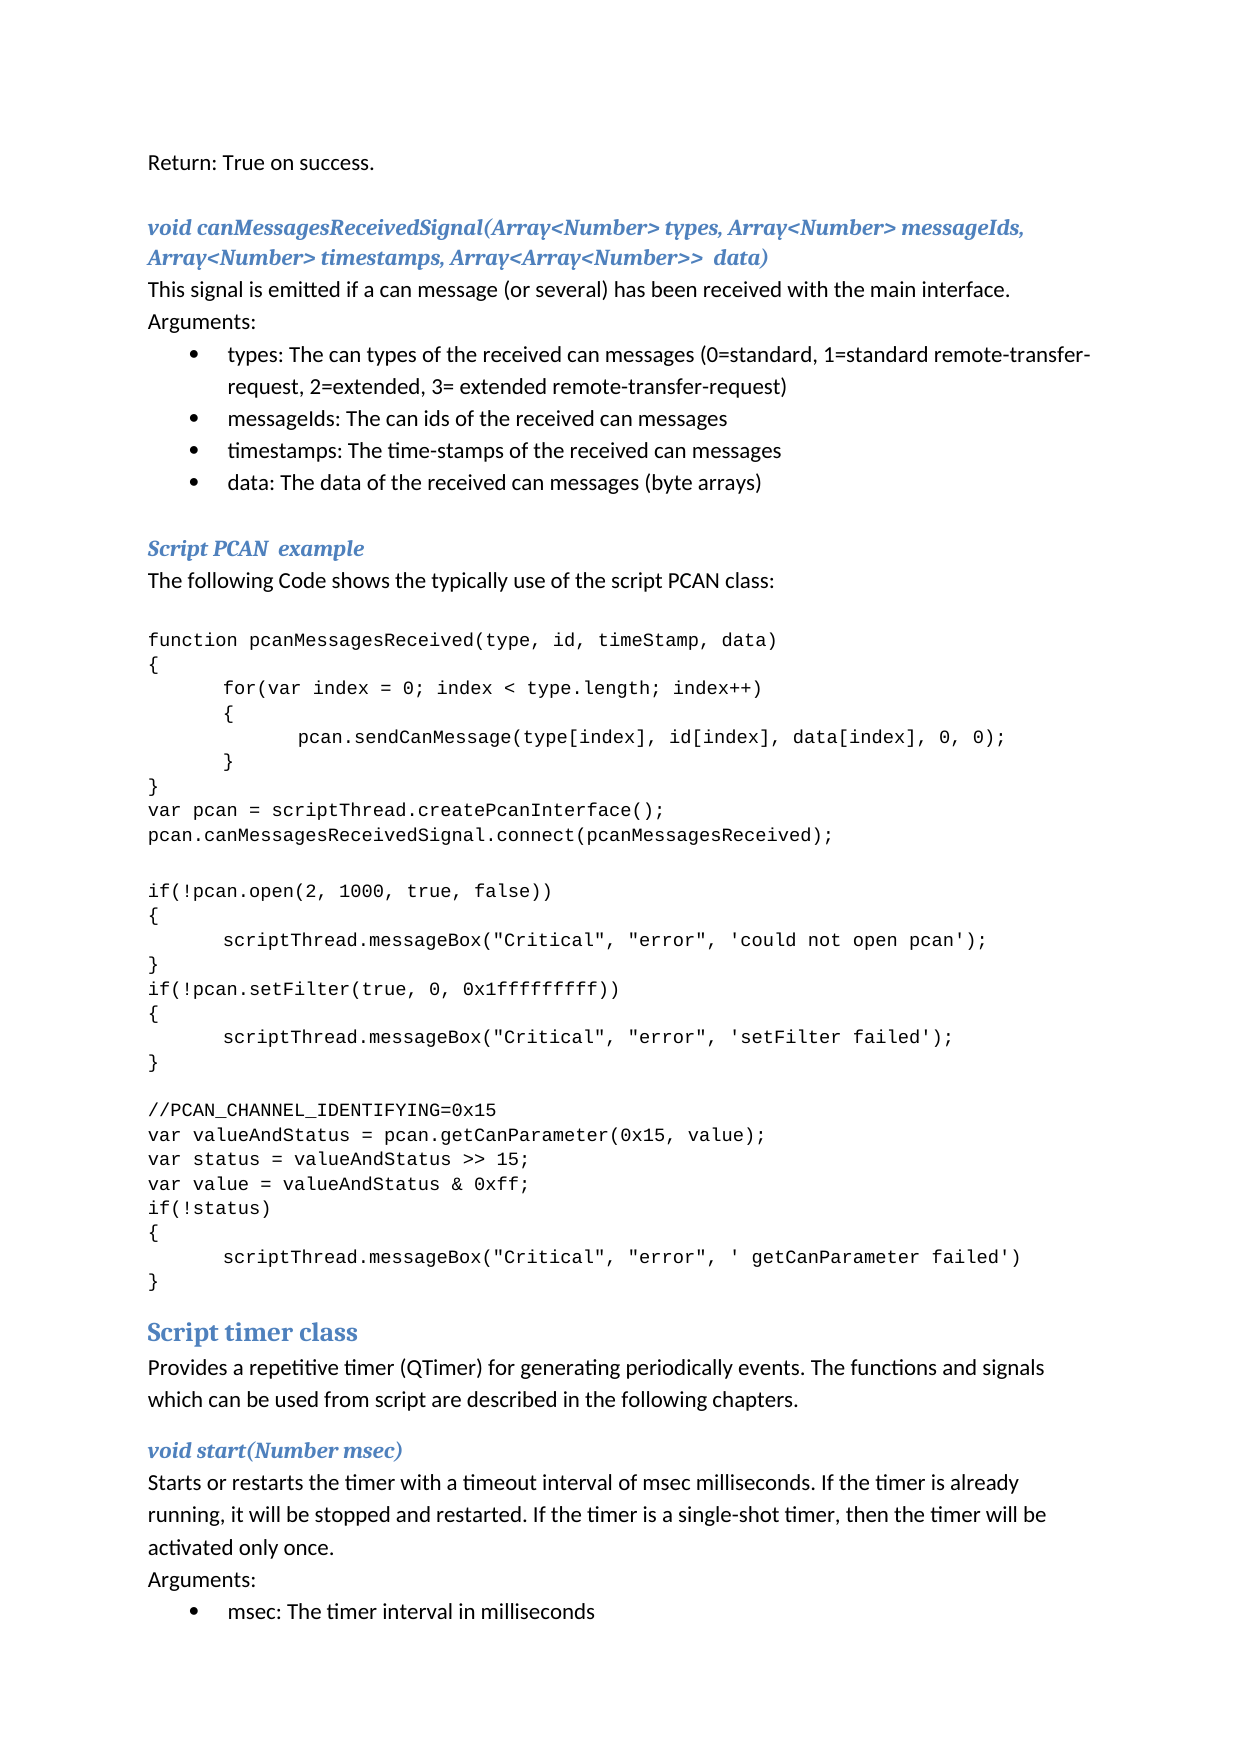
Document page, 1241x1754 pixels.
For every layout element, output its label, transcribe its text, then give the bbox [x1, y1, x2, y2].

subtitle void canMessagesReceivedSignal(Array<Number> types, Array<Number> messageIds, Array<Number> timestamps, Array<Array<Number>> data) [148, 215, 1093, 271]
subtitle Script PCAN example [148, 536, 1093, 562]
text This signal is emitted if a can message (or several) has been received with the main interface. [148, 275, 1093, 303]
text } [148, 777, 1093, 798]
text if(!pcan.open(2, 1000, true, false)) [148, 882, 1093, 903]
subtitle Script timer class [148, 1317, 1093, 1348]
text scriptThread.messageBox("Critical", "error", 'setFilter failed'); [148, 1028, 1093, 1049]
list messageIds: The can ids of the received can messages [190, 404, 1093, 432]
text pcan.canMessagesReceivedSignal.connect(pcanMessagesReceived); [148, 825, 1093, 847]
text } [148, 955, 1093, 976]
text scriptThread.messageBox("Critical", "error", 'could not open pcan'); [148, 931, 1093, 952]
text } [148, 752, 1093, 773]
text { [148, 655, 1093, 676]
text pcan.sendCanMessage(type[index], id[index], data[index], 0, 0); [148, 728, 1093, 749]
text { [148, 906, 1093, 927]
text var valueAndStatus = pcan.getCanParameter(0x15, value); [148, 1126, 1093, 1147]
text var value = valueAndStatus & 0xff; [148, 1174, 1093, 1196]
text function pcanMessagesReceived(type, id, timeStamp, data) [148, 630, 1093, 652]
subtitle void start(Number msec) [148, 1438, 1093, 1464]
text Arguments: [148, 1565, 1093, 1593]
text for(var index = 0; index < type.length; index++) [148, 679, 1093, 700]
text Starts or restarts the timer with a timeout interval of msec milliseconds. If the timer is already running, it will be stopped and restarted. If the timer is a single-shot timer, then the timer will be activated only once. [148, 1468, 1093, 1561]
text if(!pcan.setFilter(true, 0, 0x1fffffffff)) [148, 979, 1093, 1001]
text Provides a repetitive timer (QTimer) for generating periodically events. The functions and signals which can be used from script are described in the following chapters. [148, 1353, 1093, 1413]
text var pcan = scriptThread.createPcanInterface(); [148, 801, 1093, 822]
text } [148, 1272, 1093, 1293]
text Arguments: [148, 307, 1093, 336]
text //PCAN_CHANNEL_IDENTIFYING=0x15 [148, 1101, 1093, 1122]
text Return: True on success. [148, 148, 1093, 176]
text } [148, 1052, 1093, 1074]
text if(!status) [148, 1199, 1093, 1220]
text var status = valueAndStatus >> 15; [148, 1150, 1093, 1171]
list data: The data of the received can messages (byte arrays) [190, 468, 1093, 496]
text { [148, 1004, 1093, 1025]
list timestamps: The time-stamps of the received can messages [190, 436, 1093, 464]
text The following Code shows the typically use of the script PCAN class: [148, 566, 1093, 594]
text { [148, 1223, 1093, 1244]
list types: The can types of the received can messages (0=standard, 1=standard remote-transfer-request, 2=extended, 3= extended remote-transfer-request) [190, 340, 1093, 400]
text scriptThread.messageBox("Critical", "error", ' getCanParameter failed') [148, 1247, 1093, 1269]
text { [148, 703, 1093, 725]
list msec: The timer interval in milliseconds [190, 1597, 1093, 1625]
